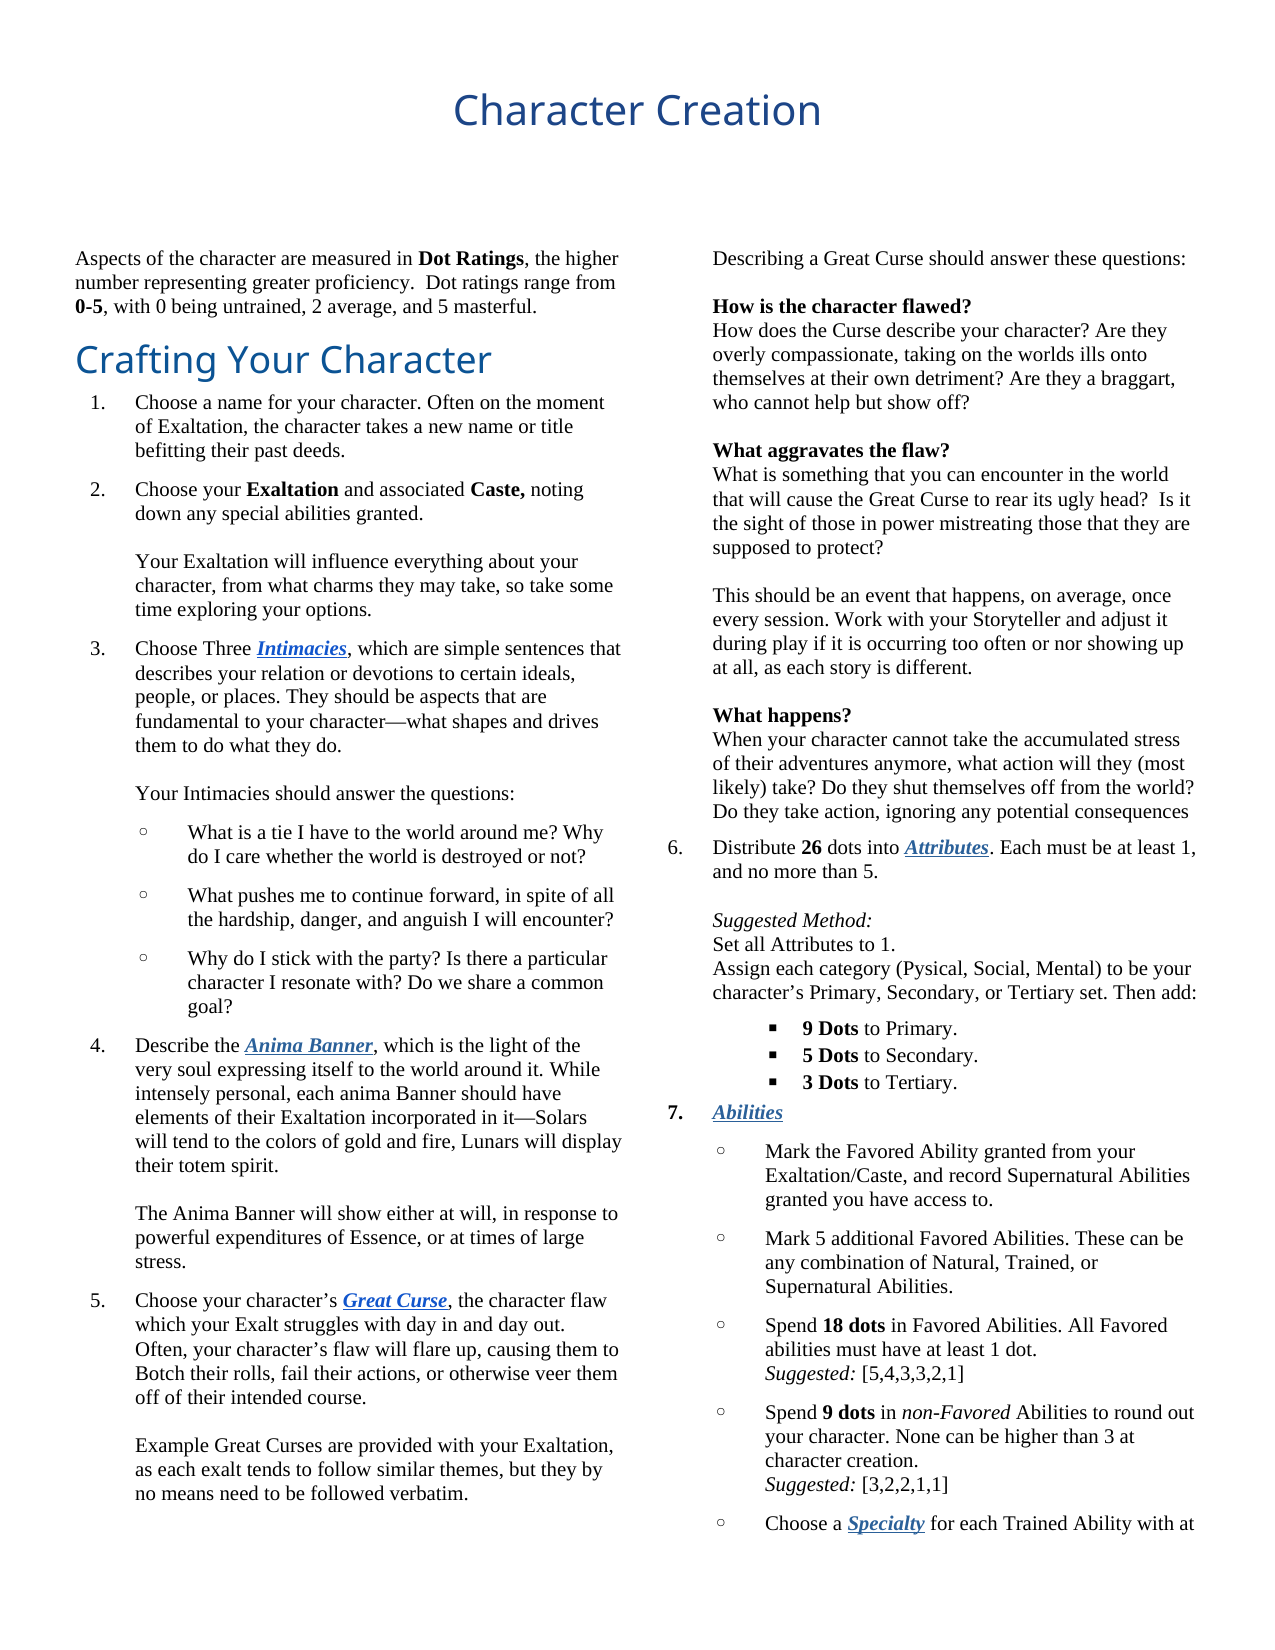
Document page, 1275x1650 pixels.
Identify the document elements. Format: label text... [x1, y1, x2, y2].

list What is a tie I have to the world around me? Why do I care whether the world is destroyed or not? [135, 820, 622, 868]
list Spend 9 dots in non-Favored Abilities to round out your character. None can be higher than 3 at character creation. Suggested: [3,2,2,1,1] [712, 1400, 1200, 1496]
subtitle Character Creation [75, 81, 1200, 138]
list 9 Dots to Primary. [765, 1016, 1200, 1040]
list Mark 5 additional Favored Abilities. These can be any combination of Natural, Trained, or Supernatural Abilities. [712, 1226, 1200, 1298]
list Choose your character’s Great Curse, the character flaw which your Exalt struggles with day in and day out. Often, your character’s flaw will flare up, causing them to Botch their rolls, fail their actions, or otherwise veer them off of their intended course. Example Great Curses are provided with your Exaltation, as each exalt tends to follow similar themes, but they by no means need to be followed verbatim. [90, 1288, 622, 1505]
list Describe the Anima Banner, which is the light of the very soul expressing itself to the world around it. While intensely personal, each anima Banner should have elements of their Exaltation incorporated in it—Solars will tend to the colors of gold and fire, Lunars will display their totem spirit. The Anima Banner will show either at will, in response to powerful expenditures of Essence, or at times of large stress. [90, 1033, 622, 1273]
list 5 Dots to Secondary. [765, 1043, 1200, 1067]
list What pushes me to continue forward, in spite of all the hardship, danger, and anguish I will encounter? [135, 883, 622, 931]
list Mark the Favored Ability granted from your Exaltation/Caste, and record Supernatural Abilities granted you have access to. [712, 1139, 1200, 1211]
subtitle Crafting Your Character [75, 333, 622, 384]
list 3 Dots to Tertiary. [765, 1070, 1200, 1094]
list Choose Three Intimacies, which are simple sentences that describes your relation or devotions to certain ideals, people, or places. They should be aspects that are fundamental to your character—what shapes and drives them to do what they do. Your Intimacies should answer the questions: [90, 636, 622, 805]
list Choose a name for your character. Often on the moment of Exaltation, the character takes a new name or title befitting their past deeds. [90, 390, 622, 462]
list Choose a Specialty for each Trained Ability with at [712, 1511, 1200, 1535]
list Describing a Great Curse should answer these questions: How is the character flawed? How does the Curse describe your character? Are they overly compassionate, taking on the worlds ills onto themselves at their own detriment? Are they a braggart, who cannot help but show off? What aggravates the flaw? What is something that you can encounter in the world that will cause the Great Curse to rear its ugly head? Is it the sight of those in power mistreating those that they are supposed to protect? This should be an event that happens, on average, once every session. Work with your Storyteller and adjust it during play if it is occurring too often or nor showing up at all, as each story is different. What happens? When your character cannot take the accumulated stress of their adventures anymore, what action will they (most likely) take? Do they shut themselves off from the world? Do they take action, ignoring any potential consequences [667, 246, 1200, 823]
list Why do I stick with the party? Is there a particular character I resonate with? Do we share a common goal? [135, 946, 622, 1018]
list Choose your Exaltation and associated Caste, noting down any special abilities granted. Your Exaltation will influence everything about your character, from what charms they may take, so take some time exploring your options. [90, 477, 622, 621]
list Distribute 26 dots into Attributes. Each must be at least 1, and no more than 5. Suggested Method: Set all Attributes to 1. Assign each category (Pysical, Social, Mental) to be your character’s Primary, Secondary, or Tertiary set. Then add: [667, 835, 1200, 1004]
list Abilities [667, 1100, 1200, 1124]
text Aspects of the character are measured in Dot Ratings, the higher number representing greater proficiency. Dot ratings range from 0-5, with 0 being untrained, 2 average, and 5 masterful. [75, 246, 622, 318]
list Spend 18 dots in Favored Abilities. All Favored abilities must have at least 1 dot. Suggested: [5,4,3,3,2,1] [712, 1313, 1200, 1385]
